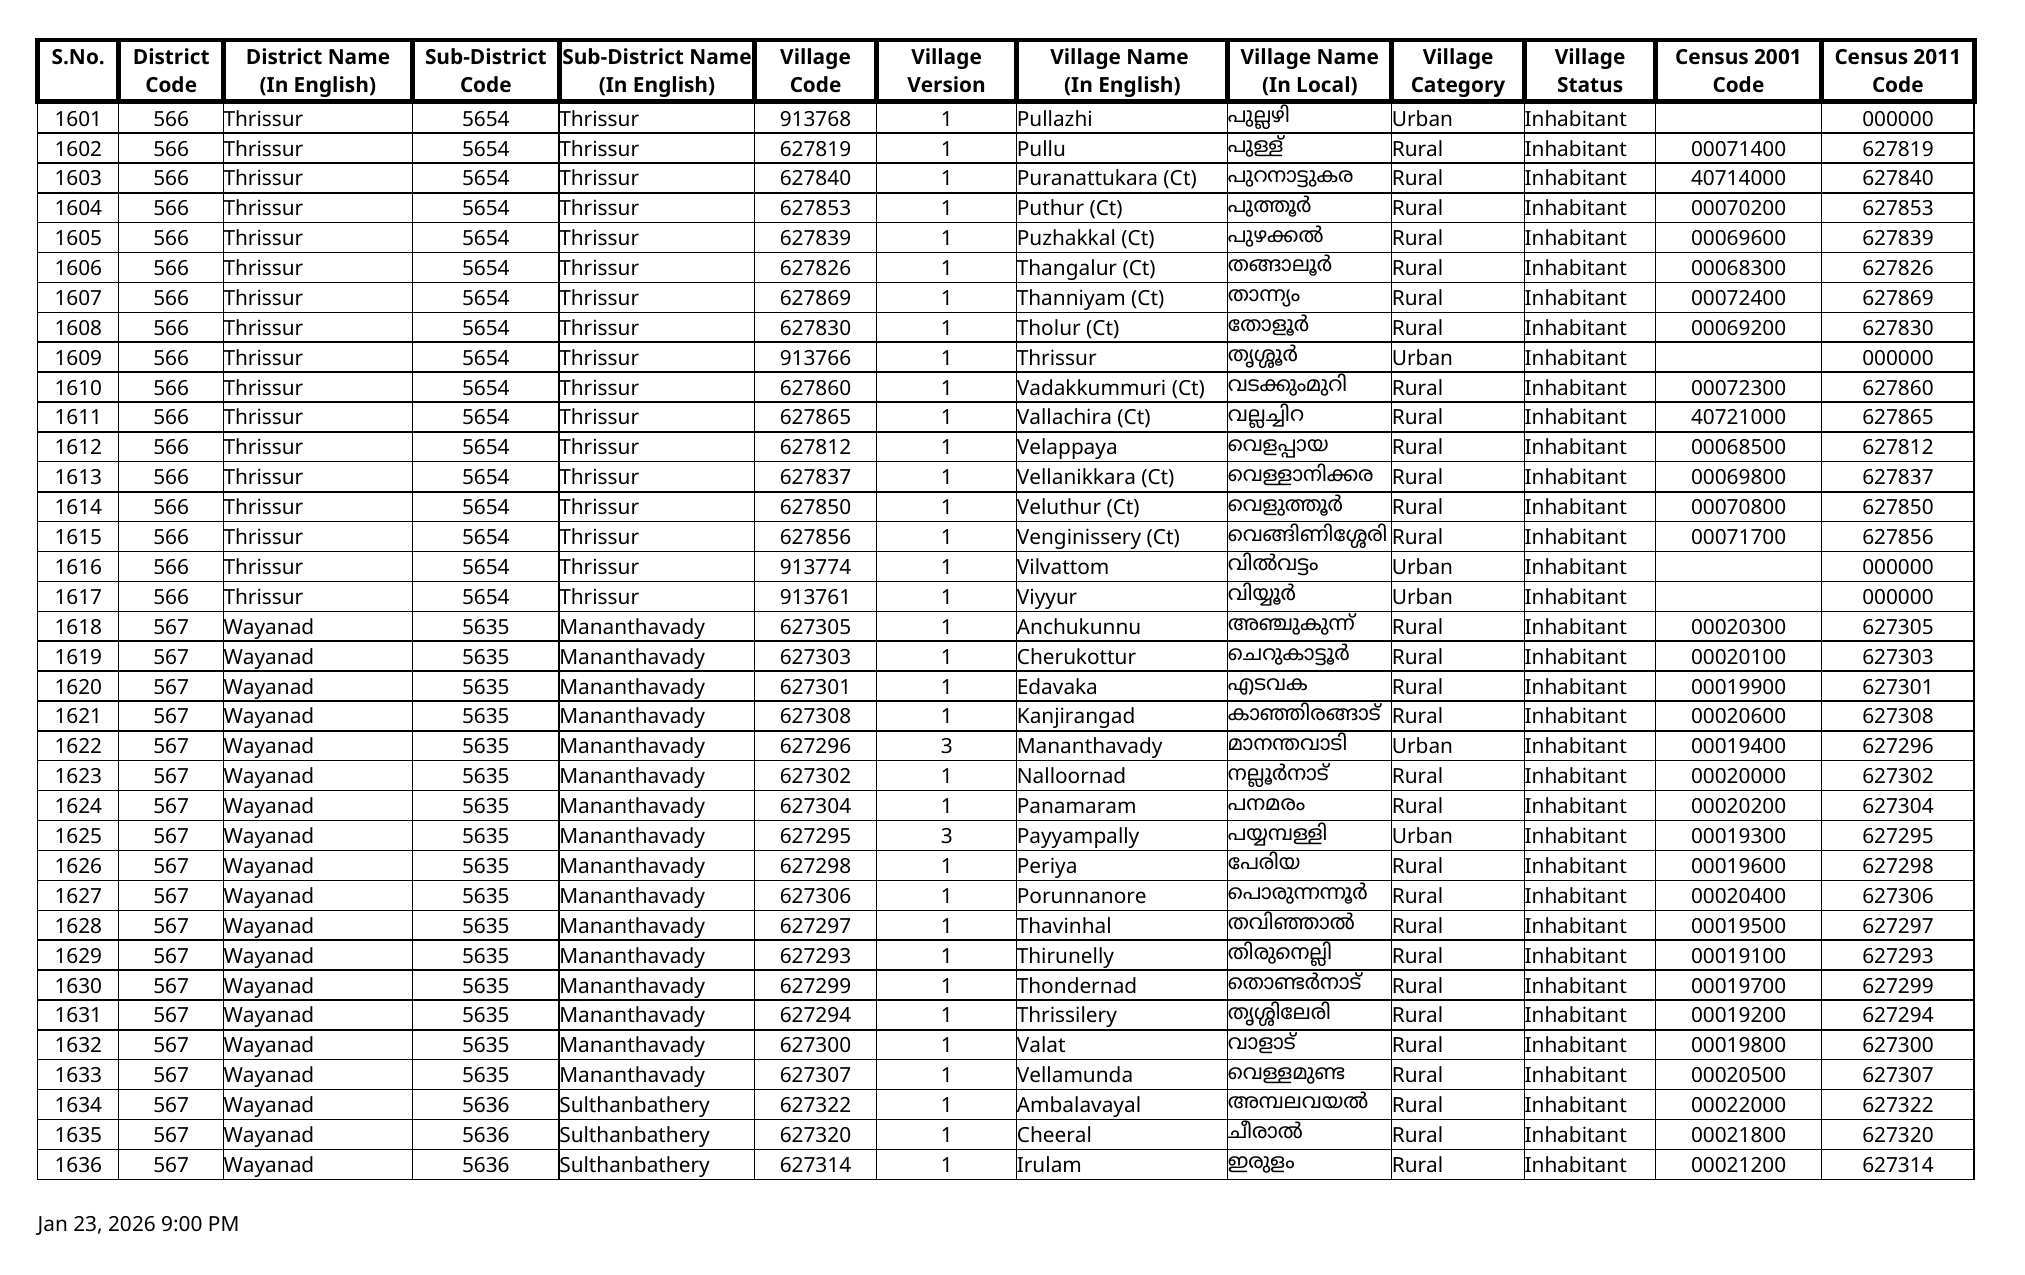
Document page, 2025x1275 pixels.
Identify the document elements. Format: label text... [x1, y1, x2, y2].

table_cell Thrissur [560, 582, 754, 611]
table_cell Thirunelly [1017, 941, 1227, 969]
table_cell 627296 [755, 732, 876, 760]
table_cell [1656, 104, 1821, 132]
table_cell 1636 [38, 1150, 118, 1178]
table_cell 5635 [413, 1060, 558, 1089]
table_cell Inhabitant [1525, 164, 1655, 192]
table_cell 1610 [38, 373, 118, 401]
table_cell 627837 [1822, 462, 1973, 491]
table_cell 627837 [755, 462, 876, 491]
table_cell 00020300 [1656, 612, 1821, 640]
table_cell 1611 [38, 403, 118, 431]
table_cell 5635 [413, 911, 558, 939]
table_cell Thrissur [224, 552, 412, 581]
table_cell Mananthavady [560, 881, 754, 909]
table_cell 566 [119, 403, 223, 431]
table_cell Wayanad [224, 702, 412, 730]
table_cell 1629 [38, 941, 118, 969]
table_cell താന്ന്യം [1228, 283, 1391, 312]
table_cell 00019200 [1656, 1001, 1821, 1029]
table_cell Inhabitant [1525, 194, 1655, 222]
table_cell Inhabitant [1525, 373, 1655, 401]
table_cell Thrissur [224, 582, 412, 611]
table_cell 913768 [755, 104, 876, 132]
table_cell 1623 [38, 761, 118, 790]
table_cell 566 [119, 253, 223, 282]
table_cell Inhabitant [1525, 761, 1655, 790]
table_cell Sulthanbathery [560, 1090, 754, 1119]
table_cell 000000 [1822, 552, 1973, 581]
table_cell Thrissur [224, 403, 412, 431]
table_cell Inhabitant [1525, 223, 1655, 252]
table_cell Rural [1392, 881, 1524, 909]
table_cell Rural [1392, 791, 1524, 820]
table_cell Rural [1392, 761, 1524, 790]
table_cell Urban [1392, 343, 1524, 371]
table_cell Kanjirangad [1017, 702, 1227, 730]
table_cell Wayanad [224, 642, 412, 670]
table_cell Cherukottur [1017, 642, 1227, 670]
table_cell Inhabitant [1525, 134, 1655, 162]
table_cell 627301 [1822, 672, 1973, 700]
table_cell Wayanad [224, 791, 412, 820]
table_cell Inhabitant [1525, 1120, 1655, 1149]
table_cell Rural [1392, 164, 1524, 192]
table_cell 5654 [413, 462, 558, 491]
table_cell 00020100 [1656, 642, 1821, 670]
table_cell Mananthavady [560, 672, 754, 700]
table_cell 1604 [38, 194, 118, 222]
table_header Census 2001 Code [1658, 42, 1819, 99]
table_cell തൊണ്ടർനാട് [1228, 971, 1391, 999]
table_cell 5635 [413, 941, 558, 969]
table_cell 567 [119, 1090, 223, 1119]
table_header Village Category [1394, 42, 1522, 99]
table_cell Veluthur (Ct) [1017, 493, 1227, 521]
table_cell 566 [119, 164, 223, 192]
table_cell 1 [877, 433, 1016, 461]
table_cell Rural [1392, 373, 1524, 401]
table_cell Wayanad [224, 1031, 412, 1059]
table_cell 627314 [1822, 1150, 1973, 1178]
table_cell 567 [119, 761, 223, 790]
table_cell 1627 [38, 881, 118, 909]
table_cell അമ്പലവയൽ [1228, 1090, 1391, 1119]
table_cell 1625 [38, 821, 118, 850]
table_cell 627839 [755, 223, 876, 252]
table_cell 566 [119, 134, 223, 162]
table_cell Vellanikkara (Ct) [1017, 462, 1227, 491]
table_cell 567 [119, 1120, 223, 1149]
table_cell 567 [119, 881, 223, 909]
table_cell 3 [877, 732, 1016, 760]
table_cell 1633 [38, 1060, 118, 1089]
table_cell 1635 [38, 1120, 118, 1149]
table_cell 627856 [755, 522, 876, 551]
table_cell 627830 [755, 313, 876, 341]
table_cell Nalloornad [1017, 761, 1227, 790]
table_cell 627322 [755, 1090, 876, 1119]
table_cell 1 [877, 522, 1016, 551]
table_cell വെങ്ങിണിശ്ശേരി [1228, 522, 1391, 551]
table_cell 566 [119, 104, 223, 132]
table_cell Inhabitant [1525, 851, 1655, 879]
table_cell Wayanad [224, 672, 412, 700]
table_cell 5654 [413, 343, 558, 371]
table_cell 566 [119, 373, 223, 401]
table_cell [1656, 343, 1821, 371]
table_cell Thrissur [560, 433, 754, 461]
table_cell തോളൂർ [1228, 313, 1391, 341]
table_cell 5654 [413, 522, 558, 551]
table_cell 627295 [755, 821, 876, 850]
table_cell 5635 [413, 791, 558, 820]
table_cell 627293 [755, 941, 876, 969]
table_cell 627302 [755, 761, 876, 790]
table_cell 1632 [38, 1031, 118, 1059]
table_cell 566 [119, 582, 223, 611]
table_cell 627850 [755, 493, 876, 521]
table_cell 627293 [1822, 941, 1973, 969]
table_header Census 2011 Code [1824, 42, 1972, 99]
table_cell 627307 [755, 1060, 876, 1089]
table_cell 627322 [1822, 1090, 1973, 1119]
table_cell Mananthavady [1017, 732, 1227, 760]
table_cell 627865 [1822, 403, 1973, 431]
table_cell Rural [1392, 1120, 1524, 1149]
table_cell മാനന്തവാടി [1228, 732, 1391, 760]
table_cell Mananthavady [560, 732, 754, 760]
table_cell Thrissur [224, 433, 412, 461]
table_cell Wayanad [224, 1150, 412, 1178]
table_cell വാളാട് [1228, 1031, 1391, 1059]
table_cell Mananthavady [560, 821, 754, 850]
table_cell 00019800 [1656, 1031, 1821, 1059]
table_cell 1 [877, 1001, 1016, 1029]
table_cell 627860 [755, 373, 876, 401]
table_cell 1 [877, 881, 1016, 909]
table_cell 567 [119, 612, 223, 640]
table_cell വിൽവട്ടം [1228, 552, 1391, 581]
table_cell പുറനാട്ടുകര [1228, 164, 1391, 192]
table_cell Urban [1392, 732, 1524, 760]
table_cell 00069200 [1656, 313, 1821, 341]
table_cell Rural [1392, 283, 1524, 312]
table_cell Mananthavady [560, 911, 754, 939]
table_cell 00019300 [1656, 821, 1821, 850]
table_cell 627812 [1822, 433, 1973, 461]
table_cell Thrissur [560, 164, 754, 192]
table_cell 567 [119, 1150, 223, 1178]
table_cell 627830 [1822, 313, 1973, 341]
table_cell 1 [877, 343, 1016, 371]
table_cell Urban [1392, 552, 1524, 581]
table_cell 00069800 [1656, 462, 1821, 491]
table_cell 627300 [1822, 1031, 1973, 1059]
table_cell അഞ്ചുകുന്ന് [1228, 612, 1391, 640]
table_cell 5654 [413, 134, 558, 162]
table_cell 1 [877, 612, 1016, 640]
table_cell 627869 [755, 283, 876, 312]
table_header S.No. [40, 42, 116, 99]
table_cell Ambalavayal [1017, 1090, 1227, 1119]
table_header Sub-District Code [415, 42, 557, 99]
table_cell Periya [1017, 851, 1227, 879]
table_cell Inhabitant [1525, 313, 1655, 341]
table_cell Rural [1392, 1090, 1524, 1119]
table_cell തൃശ്ശൂർ [1228, 343, 1391, 371]
table_cell 00019600 [1656, 851, 1821, 879]
table_cell Wayanad [224, 941, 412, 969]
table_cell Inhabitant [1525, 971, 1655, 999]
table_cell [1656, 582, 1821, 611]
table_cell 627840 [1822, 164, 1973, 192]
table_cell Thrissur [560, 283, 754, 312]
table_cell 1615 [38, 522, 118, 551]
table_cell 566 [119, 343, 223, 371]
table_cell Inhabitant [1525, 732, 1655, 760]
table_cell 1 [877, 791, 1016, 820]
table_cell 627320 [755, 1120, 876, 1149]
table_cell 5636 [413, 1090, 558, 1119]
table_cell Mananthavady [560, 941, 754, 969]
table_cell Inhabitant [1525, 104, 1655, 132]
table_cell 1 [877, 971, 1016, 999]
table_cell നല്ലൂർനാട് [1228, 761, 1391, 790]
table_cell Rural [1392, 313, 1524, 341]
table_cell Rural [1392, 1001, 1524, 1029]
table_cell 567 [119, 821, 223, 850]
table_cell Thrissur [560, 194, 754, 222]
table_cell 627296 [1822, 732, 1973, 760]
table_cell 1 [877, 134, 1016, 162]
table_cell Puthur (Ct) [1017, 194, 1227, 222]
table_cell 627819 [1822, 134, 1973, 162]
table_cell 566 [119, 493, 223, 521]
table_cell 567 [119, 732, 223, 760]
table_cell Vallachira (Ct) [1017, 403, 1227, 431]
table_cell 627302 [1822, 761, 1973, 790]
table_cell 000000 [1822, 343, 1973, 371]
table_cell 1619 [38, 642, 118, 670]
table_cell 1 [877, 672, 1016, 700]
table_cell Inhabitant [1525, 283, 1655, 312]
table_cell 627298 [755, 851, 876, 879]
table_cell 1 [877, 104, 1016, 132]
table_cell Wayanad [224, 851, 412, 879]
table_cell 00020400 [1656, 881, 1821, 909]
table_cell Mananthavady [560, 851, 754, 879]
table_cell Wayanad [224, 1060, 412, 1089]
table_cell Rural [1392, 493, 1524, 521]
table_cell 567 [119, 941, 223, 969]
table_cell Rural [1392, 1150, 1524, 1178]
table_cell 566 [119, 433, 223, 461]
table_cell 5654 [413, 433, 558, 461]
table_cell Rural [1392, 672, 1524, 700]
table_cell 5635 [413, 732, 558, 760]
table_cell Viyyur [1017, 582, 1227, 611]
table_cell Thrissur [224, 522, 412, 551]
table_cell 1631 [38, 1001, 118, 1029]
table_cell 627307 [1822, 1060, 1973, 1089]
table_cell തൃശ്ശിലേരി [1228, 1001, 1391, 1029]
table_cell 627812 [755, 433, 876, 461]
table_cell Cheeral [1017, 1120, 1227, 1149]
table_cell 627305 [1822, 612, 1973, 640]
table_cell Wayanad [224, 911, 412, 939]
table_cell 1603 [38, 164, 118, 192]
table_cell 627294 [755, 1001, 876, 1029]
table_cell 627826 [755, 253, 876, 282]
table_cell 627306 [755, 881, 876, 909]
table_cell Wayanad [224, 881, 412, 909]
table_cell 627295 [1822, 821, 1973, 850]
table_cell 000000 [1822, 582, 1973, 611]
table_cell Rural [1392, 522, 1524, 551]
table_cell Inhabitant [1525, 462, 1655, 491]
table_cell 00020500 [1656, 1060, 1821, 1089]
table_cell 627320 [1822, 1120, 1973, 1149]
table_cell Puzhakkal (Ct) [1017, 223, 1227, 252]
table_cell 1 [877, 223, 1016, 252]
table_cell 1 [877, 552, 1016, 581]
table_cell 00022000 [1656, 1090, 1821, 1119]
table_cell 5636 [413, 1120, 558, 1149]
table_cell Inhabitant [1525, 582, 1655, 611]
table_cell 1614 [38, 493, 118, 521]
table_cell 1618 [38, 612, 118, 640]
table_cell Rural [1392, 642, 1524, 670]
table_cell Inhabitant [1525, 343, 1655, 371]
table_cell പുള്ള് [1228, 134, 1391, 162]
table_cell Thrissur [560, 373, 754, 401]
table_header Village Name (In English) [1019, 42, 1225, 99]
table_cell Wayanad [224, 1090, 412, 1119]
table_cell Rural [1392, 194, 1524, 222]
table_cell Thondernad [1017, 971, 1227, 999]
table_cell Pullazhi [1017, 104, 1227, 132]
table_cell 1607 [38, 283, 118, 312]
table_cell Valat [1017, 1031, 1227, 1059]
table_cell Inhabitant [1525, 253, 1655, 282]
table_cell Thrissur [560, 403, 754, 431]
table_cell 566 [119, 283, 223, 312]
table_cell Velappaya [1017, 433, 1227, 461]
table_cell 5654 [413, 253, 558, 282]
table_cell 00071400 [1656, 134, 1821, 162]
table_cell 5654 [413, 194, 558, 222]
table_cell Wayanad [224, 1120, 412, 1149]
table_cell Inhabitant [1525, 672, 1655, 700]
table_cell 1 [877, 642, 1016, 670]
table_cell 1628 [38, 911, 118, 939]
table_cell 5654 [413, 373, 558, 401]
table_cell Inhabitant [1525, 911, 1655, 939]
table_cell 567 [119, 851, 223, 879]
table_cell 5654 [413, 493, 558, 521]
table_cell Thrissur [560, 134, 754, 162]
table_cell Inhabitant [1525, 612, 1655, 640]
table_cell 627298 [1822, 851, 1973, 879]
table_cell 1609 [38, 343, 118, 371]
table_cell Thrissur [224, 134, 412, 162]
table_cell 567 [119, 971, 223, 999]
table_cell 627299 [1822, 971, 1973, 999]
table_cell Vellamunda [1017, 1060, 1227, 1089]
table_cell 566 [119, 462, 223, 491]
table_cell Rural [1392, 702, 1524, 730]
table_cell Thrissur [560, 223, 754, 252]
table_cell തങ്ങാലൂർ [1228, 253, 1391, 282]
table_cell 00020000 [1656, 761, 1821, 790]
table_cell 5654 [413, 223, 558, 252]
table_header Village Version [879, 42, 1014, 99]
table_cell 913774 [755, 552, 876, 581]
table_cell പേരിയ [1228, 851, 1391, 879]
table_cell 567 [119, 1001, 223, 1029]
table_cell വെള്ളമുണ്ട [1228, 1060, 1391, 1089]
table_cell 5635 [413, 612, 558, 640]
table_cell പുത്തൂർ [1228, 194, 1391, 222]
table_cell Thrissilery [1017, 1001, 1227, 1029]
table_cell 00070800 [1656, 493, 1821, 521]
table_cell Sulthanbathery [560, 1150, 754, 1178]
table_cell 567 [119, 1060, 223, 1089]
table_cell തിരുനെല്ലി [1228, 941, 1391, 969]
table_cell Mananthavady [560, 612, 754, 640]
table_cell Wayanad [224, 971, 412, 999]
table_cell 1 [877, 283, 1016, 312]
table_cell Rural [1392, 462, 1524, 491]
table_cell Rural [1392, 851, 1524, 879]
table_cell 1 [877, 941, 1016, 969]
table_cell 00019400 [1656, 732, 1821, 760]
table_cell Rural [1392, 223, 1524, 252]
table_cell Inhabitant [1525, 1031, 1655, 1059]
table_cell വെളുത്തൂർ [1228, 493, 1391, 521]
table_cell Urban [1392, 582, 1524, 611]
table_cell Thrissur [224, 343, 412, 371]
table_cell 5654 [413, 164, 558, 192]
table_cell 5654 [413, 104, 558, 132]
table_cell Thrissur [560, 313, 754, 341]
table_cell Mananthavady [560, 791, 754, 820]
table_cell Thrissur [560, 343, 754, 371]
table_cell Inhabitant [1525, 881, 1655, 909]
table_cell പുഴക്കൽ [1228, 223, 1391, 252]
table_cell Thrissur [560, 462, 754, 491]
table_cell 1 [877, 1031, 1016, 1059]
table_cell Venginissery (Ct) [1017, 522, 1227, 551]
table_cell Thrissur [224, 194, 412, 222]
table_cell [1656, 552, 1821, 581]
table_cell പനമരം [1228, 791, 1391, 820]
table_cell Urban [1392, 104, 1524, 132]
table_cell 627308 [755, 702, 876, 730]
table_cell 3 [877, 821, 1016, 850]
table_cell 00072400 [1656, 283, 1821, 312]
table_cell Rural [1392, 971, 1524, 999]
table_cell Payyampally [1017, 821, 1227, 850]
table_cell 567 [119, 911, 223, 939]
table_cell Rural [1392, 403, 1524, 431]
table_cell 1 [877, 253, 1016, 282]
table_cell 567 [119, 672, 223, 700]
table_cell 627299 [755, 971, 876, 999]
table_cell 1630 [38, 971, 118, 999]
table_header District Name (In English) [226, 42, 410, 99]
table_cell വടക്കുംമുറി [1228, 373, 1391, 401]
table_cell 627860 [1822, 373, 1973, 401]
table_cell Mananthavady [560, 702, 754, 730]
table_cell പുല്ലഴി [1228, 104, 1391, 132]
table_cell 1 [877, 702, 1016, 730]
table_cell Pullu [1017, 134, 1227, 162]
table_cell 627853 [1822, 194, 1973, 222]
table_cell 1 [877, 1150, 1016, 1178]
table_cell Vilvattom [1017, 552, 1227, 581]
table_cell 1605 [38, 223, 118, 252]
table_cell 1 [877, 1120, 1016, 1149]
table_cell 627300 [755, 1031, 876, 1059]
table_cell 1602 [38, 134, 118, 162]
table_cell Thrissur [560, 522, 754, 551]
table_cell Thrissur [560, 104, 754, 132]
table_cell 00019900 [1656, 672, 1821, 700]
table_cell 566 [119, 313, 223, 341]
table_cell Thrissur [224, 283, 412, 312]
table_cell Rural [1392, 1031, 1524, 1059]
table_cell Vadakkummuri (Ct) [1017, 373, 1227, 401]
table_cell 40721000 [1656, 403, 1821, 431]
table_cell 5635 [413, 642, 558, 670]
table_cell Inhabitant [1525, 1150, 1655, 1178]
table_cell 627865 [755, 403, 876, 431]
table_cell 1634 [38, 1090, 118, 1119]
table_cell പയ്യമ്പള്ളി [1228, 821, 1391, 850]
table_cell പൊരുന്നന്നൂർ [1228, 881, 1391, 909]
table_cell വെള്ളാനിക്കര [1228, 462, 1391, 491]
table_cell Inhabitant [1525, 702, 1655, 730]
table_cell 1622 [38, 732, 118, 760]
table_cell 1621 [38, 702, 118, 730]
table_cell 627869 [1822, 283, 1973, 312]
table_cell Rural [1392, 433, 1524, 461]
table_cell 1601 [38, 104, 118, 132]
table_cell 5635 [413, 851, 558, 879]
table_cell Inhabitant [1525, 403, 1655, 431]
table_cell Inhabitant [1525, 522, 1655, 551]
table_cell 627304 [755, 791, 876, 820]
table_header Village Name (In Local) [1230, 42, 1389, 99]
table_cell Thrissur [560, 493, 754, 521]
table_cell 627314 [755, 1150, 876, 1178]
table_cell 5654 [413, 582, 558, 611]
table_cell ഇരുളം [1228, 1150, 1391, 1178]
table_cell 627297 [1822, 911, 1973, 939]
table_cell 1612 [38, 433, 118, 461]
table_cell 00019500 [1656, 911, 1821, 939]
table_cell 1617 [38, 582, 118, 611]
table_cell 627305 [755, 612, 876, 640]
table_cell 5636 [413, 1150, 558, 1178]
table_cell Mananthavady [560, 761, 754, 790]
table_cell 627297 [755, 911, 876, 939]
table_cell Thavinhal [1017, 911, 1227, 939]
table_cell Inhabitant [1525, 941, 1655, 969]
table_cell 567 [119, 1031, 223, 1059]
table_cell 1613 [38, 462, 118, 491]
table_cell Mananthavady [560, 1060, 754, 1089]
table_cell Inhabitant [1525, 1001, 1655, 1029]
table_cell Tholur (Ct) [1017, 313, 1227, 341]
table_cell 1 [877, 1060, 1016, 1089]
table_cell 1 [877, 911, 1016, 939]
table_cell 5635 [413, 672, 558, 700]
table_cell Rural [1392, 612, 1524, 640]
table_cell 1 [877, 194, 1016, 222]
table_cell 00020600 [1656, 702, 1821, 730]
table_cell Edavaka [1017, 672, 1227, 700]
table_cell 627853 [755, 194, 876, 222]
table_cell 627840 [755, 164, 876, 192]
table_cell 00019100 [1656, 941, 1821, 969]
table_cell Inhabitant [1525, 1090, 1655, 1119]
table_cell 1 [877, 403, 1016, 431]
table_cell Porunnanore [1017, 881, 1227, 909]
table_cell 5635 [413, 881, 558, 909]
table_cell 627839 [1822, 223, 1973, 252]
table_header Village Code [757, 42, 874, 99]
table_cell 1626 [38, 851, 118, 879]
table_cell 1620 [38, 672, 118, 700]
table_cell 00021200 [1656, 1150, 1821, 1178]
table_cell Thrissur [224, 462, 412, 491]
table_cell 40714000 [1656, 164, 1821, 192]
table_cell Panamaram [1017, 791, 1227, 820]
table_cell Wayanad [224, 821, 412, 850]
table_cell Rural [1392, 941, 1524, 969]
table_cell ചീരാൽ [1228, 1120, 1391, 1149]
table_cell 627856 [1822, 522, 1973, 551]
table_cell Thrissur [560, 552, 754, 581]
table_cell Wayanad [224, 761, 412, 790]
table_cell 1 [877, 373, 1016, 401]
table_cell 5654 [413, 283, 558, 312]
table_cell 567 [119, 642, 223, 670]
table_cell 00070200 [1656, 194, 1821, 222]
table_cell Inhabitant [1525, 552, 1655, 581]
table_cell 5635 [413, 821, 558, 850]
table_cell 00071700 [1656, 522, 1821, 551]
table_cell Inhabitant [1525, 791, 1655, 820]
table_cell Inhabitant [1525, 642, 1655, 670]
table_cell Thrissur [224, 164, 412, 192]
table_cell 627303 [1822, 642, 1973, 670]
table_cell 00072300 [1656, 373, 1821, 401]
table_cell Thrissur [224, 223, 412, 252]
table_cell 627826 [1822, 253, 1973, 282]
table_cell Wayanad [224, 612, 412, 640]
table_cell 1624 [38, 791, 118, 820]
table_header District Code [121, 42, 221, 99]
table_cell 00021800 [1656, 1120, 1821, 1149]
table_cell എടവക [1228, 672, 1391, 700]
table_cell 627304 [1822, 791, 1973, 820]
table_cell Sulthanbathery [560, 1120, 754, 1149]
table_cell Thrissur [560, 253, 754, 282]
table_cell വെളപ്പായ [1228, 433, 1391, 461]
table_cell തവിഞ്ഞാൽ [1228, 911, 1391, 939]
table_cell Rural [1392, 1060, 1524, 1089]
table_cell 1 [877, 164, 1016, 192]
table_cell 5635 [413, 761, 558, 790]
table_cell 627301 [755, 672, 876, 700]
table_cell 1608 [38, 313, 118, 341]
table_cell Mananthavady [560, 1031, 754, 1059]
table_cell Thrissur [224, 373, 412, 401]
table_cell Rural [1392, 253, 1524, 282]
table_cell Inhabitant [1525, 1060, 1655, 1089]
table_cell 1 [877, 493, 1016, 521]
table_cell Inhabitant [1525, 821, 1655, 850]
table_cell 5635 [413, 1001, 558, 1029]
table_cell 00020200 [1656, 791, 1821, 820]
table_cell Mananthavady [560, 642, 754, 670]
table_cell കാഞ്ഞിരങ്ങാട് [1228, 702, 1391, 730]
table_cell Thrissur [224, 493, 412, 521]
table_cell 627306 [1822, 881, 1973, 909]
table_cell 5635 [413, 1031, 558, 1059]
table_cell Puranattukara (Ct) [1017, 164, 1227, 192]
table_cell 567 [119, 791, 223, 820]
table_cell 5635 [413, 702, 558, 730]
table_cell വല്ലച്ചിറ [1228, 403, 1391, 431]
table_cell Thrissur [1017, 343, 1227, 371]
table_cell Irulam [1017, 1150, 1227, 1178]
table_cell Thrissur [224, 104, 412, 132]
table_cell Wayanad [224, 732, 412, 760]
table_cell ചെറുകാട്ടൂർ [1228, 642, 1391, 670]
table_cell Thrissur [224, 313, 412, 341]
table_cell 5654 [413, 313, 558, 341]
table_cell 1 [877, 1090, 1016, 1119]
table_cell 1 [877, 582, 1016, 611]
table_header Village Status [1527, 42, 1653, 99]
table_cell Rural [1392, 911, 1524, 939]
table_cell Inhabitant [1525, 433, 1655, 461]
table_cell 566 [119, 223, 223, 252]
table_cell 1 [877, 462, 1016, 491]
table_cell 913761 [755, 582, 876, 611]
table_cell 1606 [38, 253, 118, 282]
table_cell Thrissur [224, 253, 412, 282]
table_cell Mananthavady [560, 971, 754, 999]
table_cell 1 [877, 761, 1016, 790]
table_cell Wayanad [224, 1001, 412, 1029]
table_cell 00068300 [1656, 253, 1821, 282]
table_cell Thanniyam (Ct) [1017, 283, 1227, 312]
table_cell 00019700 [1656, 971, 1821, 999]
table_header Sub-District Name (In English) [562, 42, 752, 99]
table_cell Urban [1392, 821, 1524, 850]
table_cell 627294 [1822, 1001, 1973, 1029]
table_cell വിയ്യൂർ [1228, 582, 1391, 611]
table_cell 5635 [413, 971, 558, 999]
table_cell Mananthavady [560, 1001, 754, 1029]
table_cell 913766 [755, 343, 876, 371]
table_cell Anchukunnu [1017, 612, 1227, 640]
table_cell 567 [119, 702, 223, 730]
table_cell 00068500 [1656, 433, 1821, 461]
table_cell 5654 [413, 403, 558, 431]
table_cell Rural [1392, 134, 1524, 162]
table_cell 627850 [1822, 493, 1973, 521]
table_cell 566 [119, 522, 223, 551]
table_cell Thangalur (Ct) [1017, 253, 1227, 282]
table_cell 1 [877, 313, 1016, 341]
table_cell 00069600 [1656, 223, 1821, 252]
table_cell 566 [119, 552, 223, 581]
table_cell Inhabitant [1525, 493, 1655, 521]
table_cell 627308 [1822, 702, 1973, 730]
table_cell 000000 [1822, 104, 1973, 132]
table_cell 1616 [38, 552, 118, 581]
table_cell 5654 [413, 552, 558, 581]
table_cell 1 [877, 851, 1016, 879]
table_cell 566 [119, 194, 223, 222]
table_cell 627303 [755, 642, 876, 670]
table_cell 627819 [755, 134, 876, 162]
